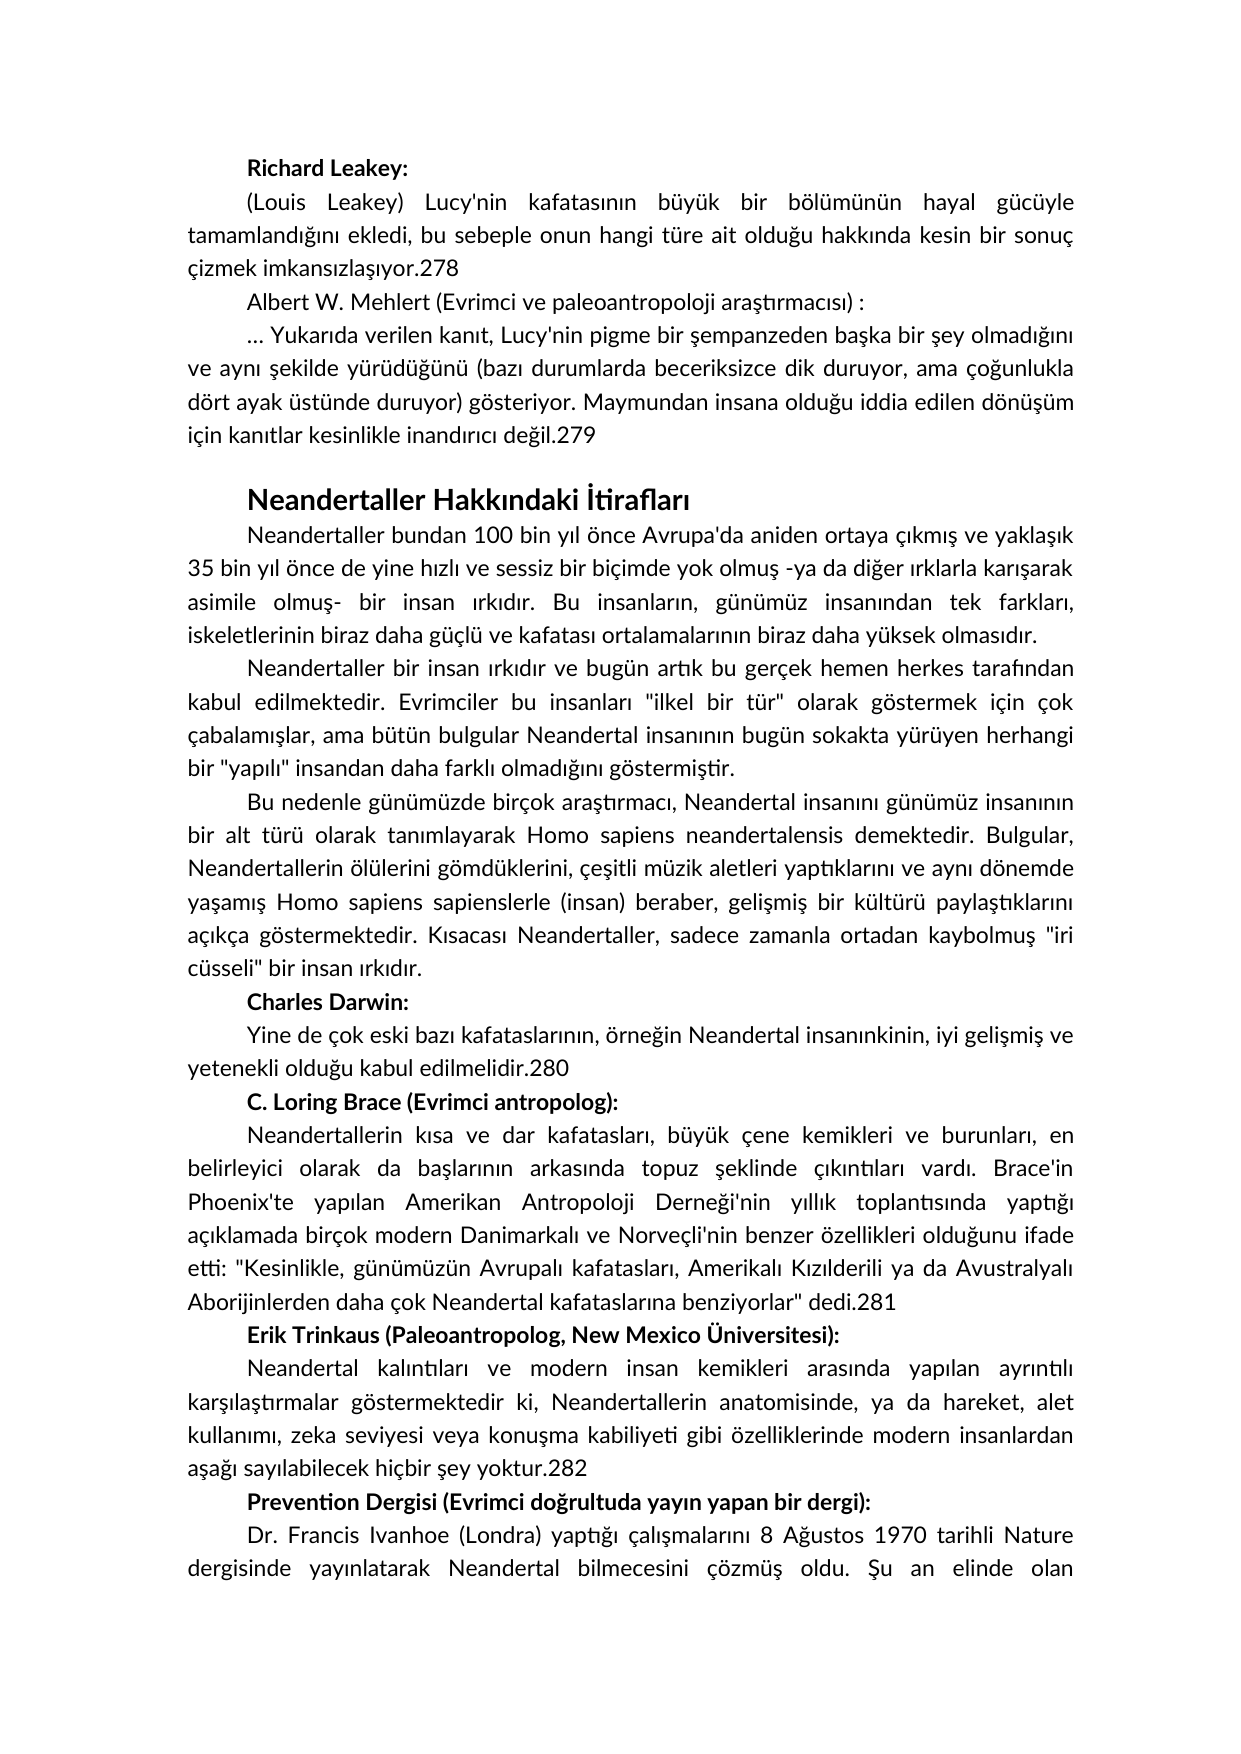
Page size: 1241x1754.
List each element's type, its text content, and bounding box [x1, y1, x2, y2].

text Albert W. Mehlert (Evrimci ve paleoantropoloji araştırmacısı) : [187, 283, 1075, 317]
text Bu nedenle günümüzde birçok araştırmacı, Neandertal insanını günümüz insanının bir alt türü olarak tanımlayarak Homo sapiens neandertalensis demektedir. Bulgular, Neandertallerin ölülerini gömdüklerini, çeşitli müzik aletleri yaptıklarını ve aynı dönemde yaşamış Homo sapiens sapienslerle (insan) beraber, gelişmiş bir kültürü paylaştıklarını açıkça göstermektedir. Kısacası Neandertaller, sadece zamanla ortadan kaybolmuş "iri cüsseli" bir insan ırkıdır. [187, 783, 1075, 983]
text … Yukarıda verilen kanıt, Lucy'nin pigme bir şempanzeden başka bir şey olmadığını ve aynı şekilde yürüdüğünü (bazı durumlarda beceriksizce dik duruyor, ama çoğunlukla dört ayak üstünde duruyor) gösteriyor. Maymundan insana olduğu iddia edilen dönüşüm için kanıtlar kesinlikle inandırıcı değil.279 [187, 317, 1075, 450]
text Neandertal kalıntıları ve modern insan kemikleri arasında yapılan ayrıntılı karşılaştırmalar göstermektedir ki, Neandertallerin anatomisinde, ya da hareket, alet kullanımı, zeka seviyesi veya konuşma kabiliyeti gibi özelliklerinde modern insanlardan aşağı sayılabilecek hiçbir şey yoktur.282 [187, 1350, 1075, 1483]
text C. Loring Brace (Evrimci antropolog): [187, 1083, 1075, 1117]
subtitle Neandertaller Hakkındaki İtirafları [187, 483, 1075, 517]
text Dr. Francis Ivanhoe (Londra) yaptığı çalışmalarını 8 Ağustos 1970 tarihli Nature dergisinde yayınlatarak Neandertal bilmecesini çözmüş oldu. Şu an elinde olan [187, 1517, 1075, 1583]
text Yine de çok eski bazı kafataslarının, örneğin Neandertal insanınkinin, iyi gelişmiş ve yetenekli olduğu kabul edilmelidir.280 [187, 1017, 1075, 1083]
text Richard Leakey: [187, 150, 1075, 183]
text Charles Darwin: [187, 983, 1075, 1017]
text Prevention Dergisi (Evrimci doğrultuda yayın yapan bir dergi): [187, 1483, 1075, 1517]
text Neandertallerin kısa ve dar kafatasları, büyük çene kemikleri ve burunları, en belirleyici olarak da başlarının arkasında topuz şeklinde çıkıntıları vardı. Brace'in Phoenix'te yapılan Amerikan Antropoloji Derneği'nin yıllık toplantısında yaptığı açıklamada birçok modern Danimarkalı ve Norveçli'nin benzer özellikleri olduğunu ifade etti: "Kesinlikle, günümüzün Avrupalı kafatasları, Amerikalı Kızılderili ya da Avustralyalı Aborijinlerden daha çok Neandertal kafataslarına benziyorlar" dedi.281 [187, 1117, 1075, 1317]
text (Louis Leakey) Lucy'nin kafatasının büyük bir bölümünün hayal gücüyle tamamlandığını ekledi, bu sebeple onun hangi türe ait olduğu hakkında kesin bir sonuç çizmek imkansızlaşıyor.278 [187, 183, 1075, 283]
text Neandertaller bundan 100 bin yıl önce Avrupa'da aniden ortaya çıkmış ve yaklaşık 35 bin yıl önce de yine hızlı ve sessiz bir biçimde yok olmuş -ya da diğer ırklarla karışarak asimile olmuş- bir insan ırkıdır. Bu insanların, günümüz insanından tek farkları, iskeletlerinin biraz daha güçlü ve kafatası ortalamalarının biraz daha yüksek olmasıdır. [187, 517, 1075, 650]
text Neandertaller bir insan ırkıdır ve bugün artık bu gerçek hemen herkes tarafından kabul edilmektedir. Evrimciler bu insanları "ilkel bir tür" olarak göstermek için çok çabalamışlar, ama bütün bulgular Neandertal insanının bugün sokakta yürüyen herhangi bir "yapılı" insandan daha farklı olmadığını göstermiştir. [187, 650, 1075, 783]
text Erik Trinkaus (Paleoantropolog, New Mexico Üniversitesi): [187, 1317, 1075, 1350]
